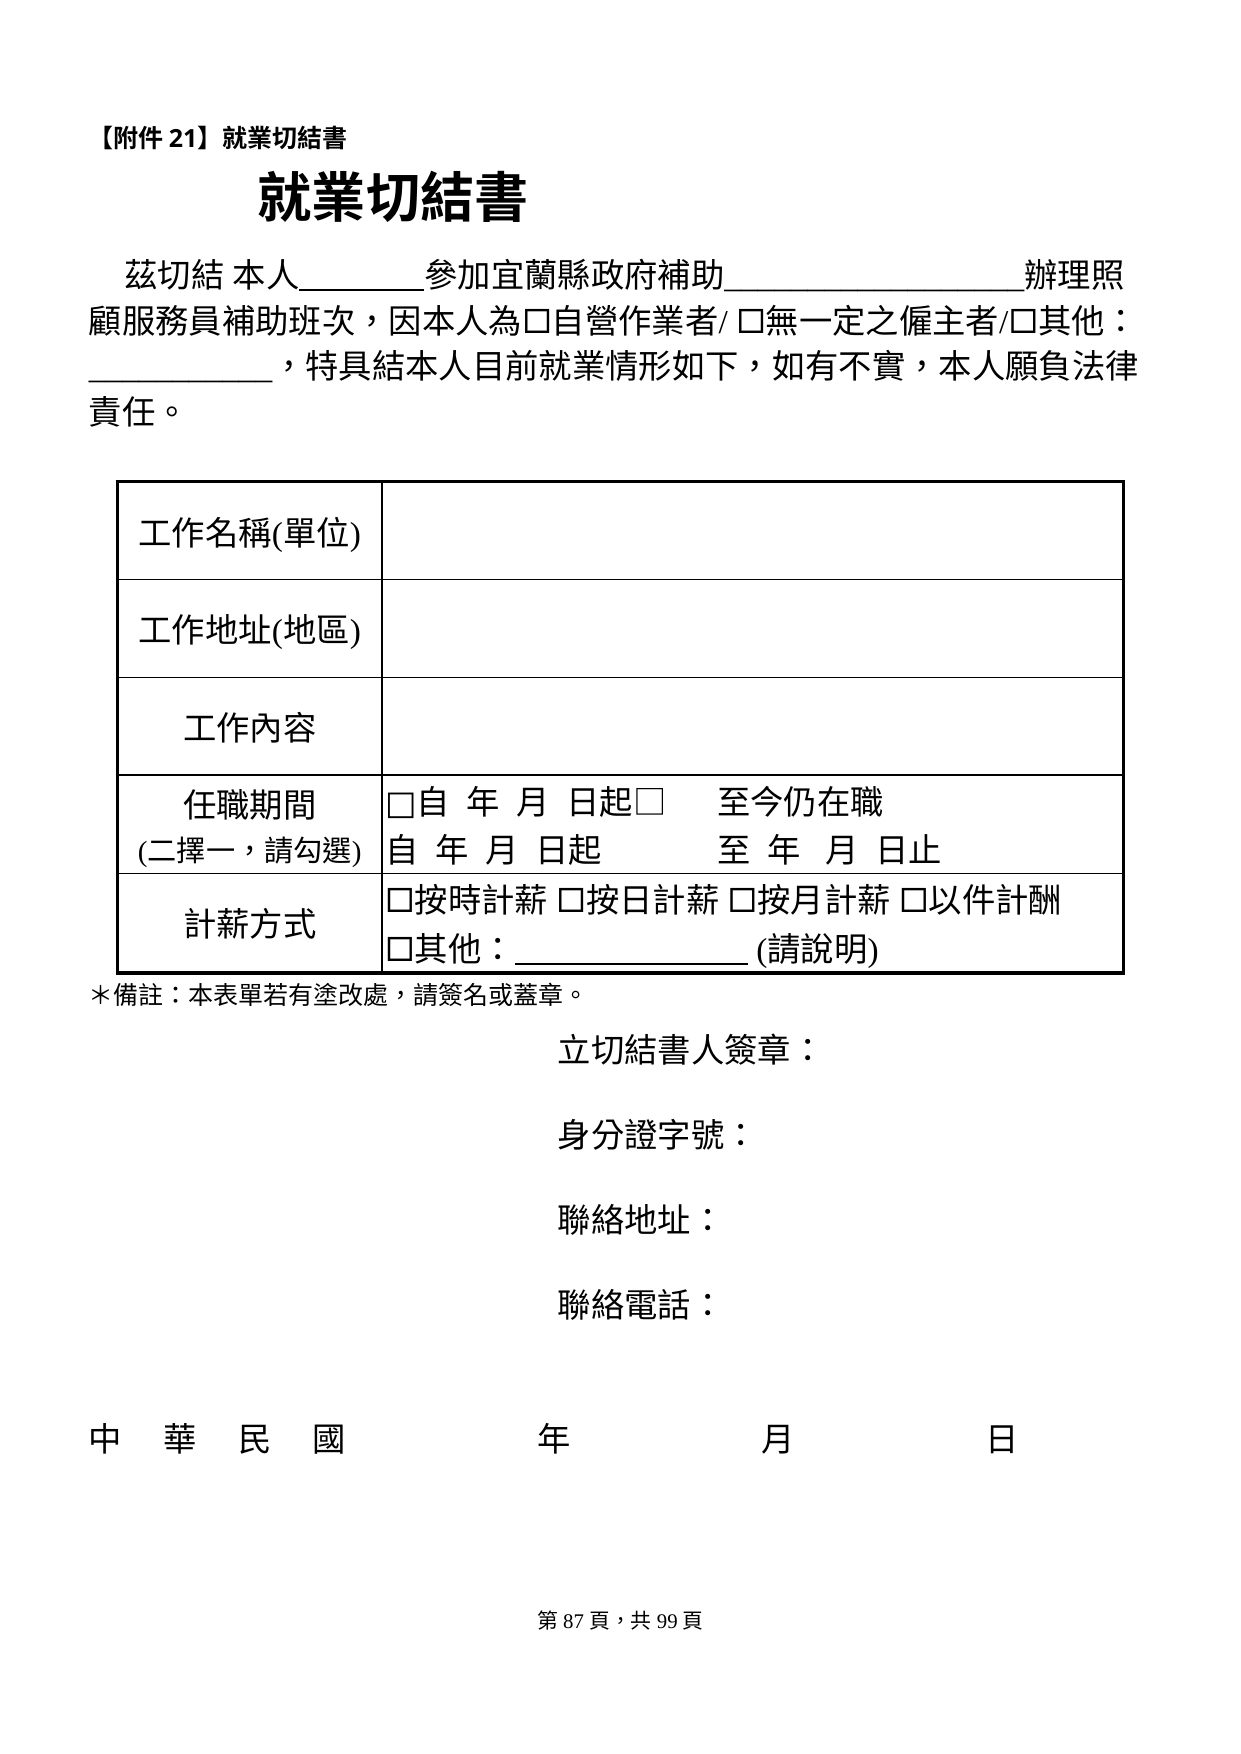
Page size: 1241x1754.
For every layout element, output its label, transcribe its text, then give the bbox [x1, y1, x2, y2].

table_cell 計薪方式 [119, 874, 381, 971]
table_cell 至今仍在職 至 年 月 日止 [714, 776, 1122, 872]
table_cell [383, 580, 1122, 676]
table_cell 按時計薪 按日計薪 按月計薪 以件計酬 其他： (請說明) [383, 874, 1122, 971]
table_header [383, 483, 1122, 578]
text 茲切結 本人 參加宜蘭縣政府補助__________________辦理照顧服務員補助班次，因本人為自營作業者/ 無一定之僱主者/其他：___________，特具結本人目前就業情形如下，如有不實，本人願負法律責任。 [89, 251, 1152, 434]
text 立切結書人簽章： [557, 1024, 969, 1072]
text 聯絡電話： [557, 1278, 1076, 1327]
text ＊備註：本表單若有塗改處，請簽名或蓋章。 [89, 975, 1152, 1011]
text 中華民國 年 月 日 [89, 1412, 1066, 1461]
table_cell 工作地址(地區) [119, 580, 381, 676]
text 身分證字號： [557, 1109, 1076, 1157]
subtitle 就業切結書 [89, 155, 1152, 233]
table_header 工作名稱(單位) [119, 483, 381, 578]
table_cell 工作內容 [119, 678, 381, 774]
table_cell [383, 678, 1122, 774]
table_cell □自 年 月 日起□自 年 月 日起 [383, 776, 714, 872]
subtitle 【附件21】就業切結書 [89, 119, 1152, 155]
table_cell 任職期間 (二擇一，請勾選) [119, 776, 381, 872]
text 聯絡地址： [557, 1193, 1076, 1242]
